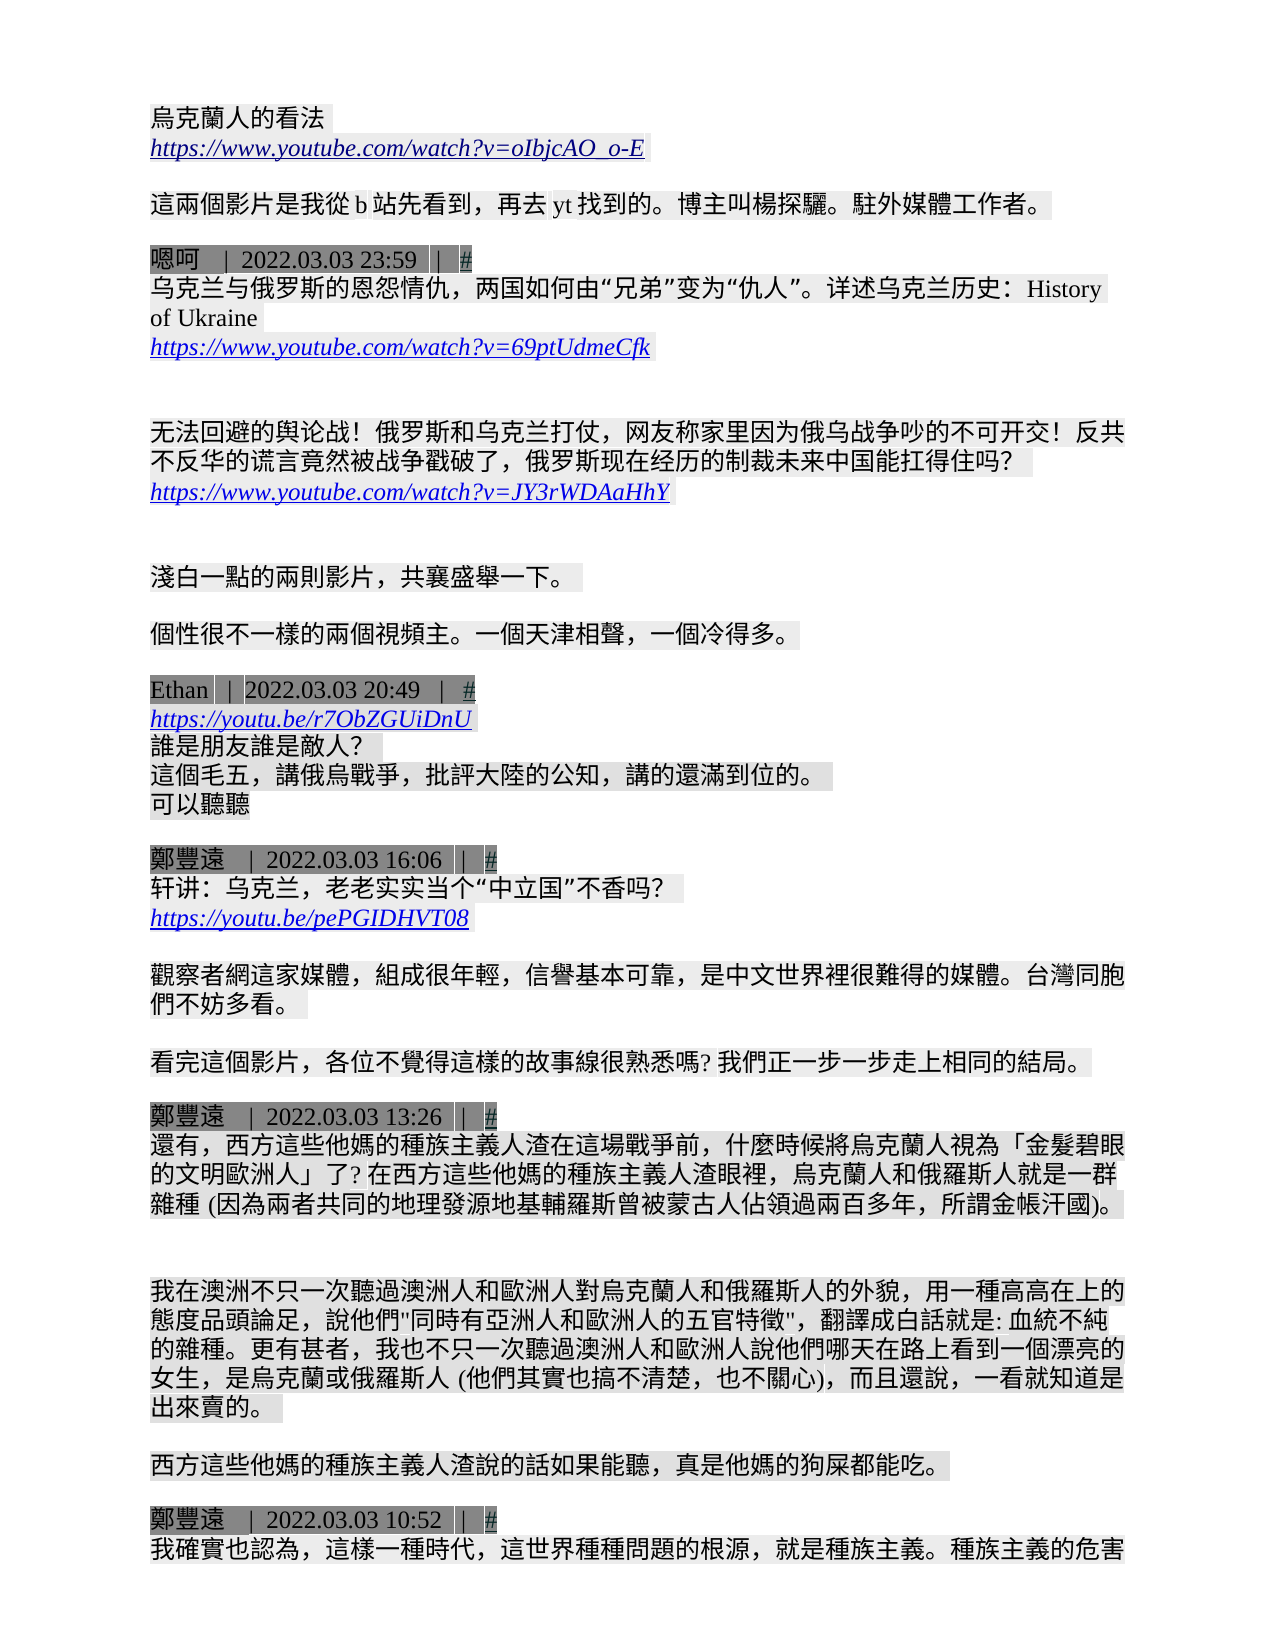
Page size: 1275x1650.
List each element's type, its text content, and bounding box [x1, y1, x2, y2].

text 鄭豐遠 | 2022.03.03 13:26 | # [150, 1102, 1125, 1131]
text 嗯呵 | 2022.03.03 23:59 | # [150, 245, 1125, 274]
text 還有，西方這些他媽的種族主義人渣在這場戰爭前，什麼時候將烏克蘭人視為「金髮碧眼的文明歐洲人」了? 在西方這些他媽的種族主義人渣眼裡，烏克蘭人和俄羅斯人就是一群雜種 (因為兩者共同的地理發源地基輔羅斯曾被蒙古人佔領過兩百多年，所謂金帳汗國)。 我在澳洲不只一次聽過澳洲人和歐洲人對烏克蘭人和俄羅斯人的外貌，用一種高高在上的態度品頭論足，說他們"同時有亞洲人和歐洲人的五官特徵"，翻譯成白話就是: 血統不純的雜種。更有甚者，我也不只一次聽過澳洲人和歐洲人說他們哪天在路上看到一個漂亮的女生，是烏克蘭或俄羅斯人 (他們其實也搞不清楚，也不關心)，而且還說，一看就知道是出來賣的。 西方這些他媽的種族主義人渣說的話如果能聽，真是他媽的狗屎都能吃。 [150, 1131, 1125, 1481]
text 乌克兰与俄罗斯的恩怨情仇，两国如何由“兄弟”变为“仇人”。详述乌克兰历史：History of Ukraine https://www.youtube.com/watch?v=69ptUdmeCfk 无法回避的舆论战！俄罗斯和乌克兰打仗，网友称家里因为俄乌战争吵的不可开交！反共不反华的谎言竟然被战争戳破了，俄罗斯现在经历的制裁未来中国能扛得住吗？ https://www.youtube.com/watch?v=JY3rWDAaHhY 淺白一點的兩則影片，共襄盛舉一下。 個性很不一樣的兩個視頻主。一個天津相聲，一個冷得多。 [150, 274, 1125, 650]
text https://youtu.be/r7ObZGUiDnU 誰是朋友誰是敵人？ 這個毛五，講俄烏戰爭，批評大陸的公知，講的還滿到位的。 可以聽聽 [150, 704, 1125, 820]
text 我確實也認為，這樣一種時代，這世界種種問題的根源，就是種族主義。種族主義的危害 [150, 1535, 1125, 1564]
text 烏克蘭人的看法 https://www.youtube.com/watch?v=oIbjcAO_o-E 這兩個影片是我從b站先看到，再去yt找到的。博主叫楊探驪。駐外媒體工作者。 [150, 75, 1125, 220]
text 轩讲：乌克兰，老老实实当个“中立国”不香吗？ https://youtu.be/pePGIDHVT08 觀察者網這家媒體，組成很年輕，信譽基本可靠，是中文世界裡很難得的媒體。台灣同胞們不妨多看。 看完這個影片，各位不覺得這樣的故事線很熟悉嗎? 我們正一步一步走上相同的結局。 [150, 874, 1125, 1077]
text 鄭豐遠 | 2022.03.03 16:06 | # [150, 845, 1125, 874]
text 鄭豐遠 | 2022.03.03 10:52 | # [150, 1506, 1125, 1535]
text Ethan | 2022.03.03 20:49 | # [150, 675, 1125, 704]
